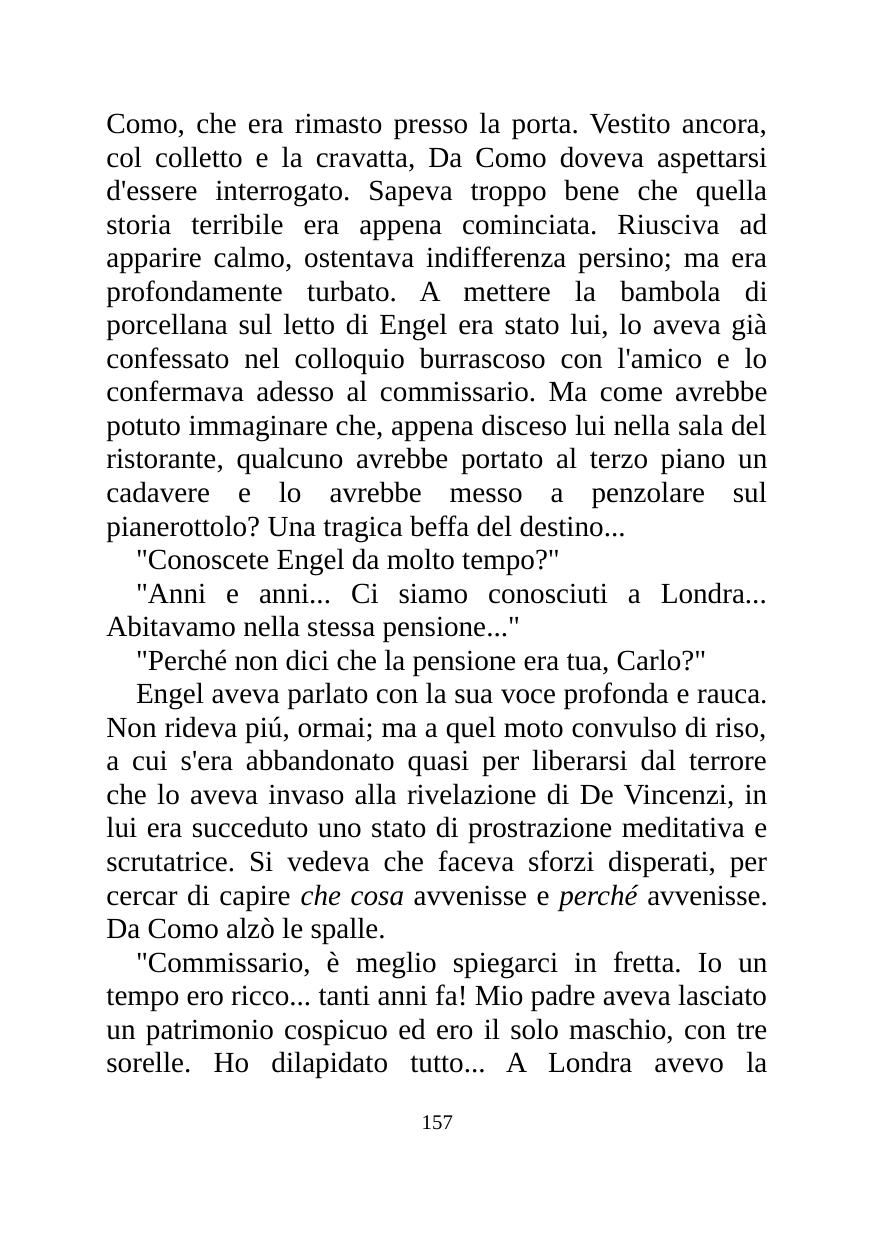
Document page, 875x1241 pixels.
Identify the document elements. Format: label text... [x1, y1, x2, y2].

text Engel aveva parlato con la sua voce profonda e rauca. Non rideva piú, ormai; ma a quel moto convulso di riso, a cui s'era abbandonato quasi per liberarsi dal terrore che lo aveva invaso alla rivelazione di De Vincenzi, in lui era succeduto uno stato di prostrazione meditativa e scrutatrice. Si vedeva che faceva sforzi disperati, per cercar di capire che cosa avvenisse e perché avvenisse. Da Como alzò le spalle. [106, 676, 768, 945]
text "Anni e anni... Ci siamo conosciuti a Londra... Abitavamo nella stessa pensione..." [106, 576, 768, 643]
text "Perché non dici che la pensione era tua, Carlo?" [106, 643, 768, 676]
text "Conoscete Engel da molto tempo?" [106, 542, 768, 576]
text "Commissario, è meglio spiegarci in fretta. Io un tempo ero ricco... tanti anni fa! Mio padre aveva lasciato un patrimonio cospicuo ed ero il solo maschio, con tre sorelle. Ho dilapidato tutto... A Londra avevo la [106, 945, 768, 1079]
text Como, che era rimasto presso la porta. Vestito ancora, col colletto e la cravatta, Da Como doveva aspettarsi d'essere interrogato. Sapeva troppo bene che quella storia terribile era appena cominciata. Riusciva ad apparire calmo, ostentava indifferenza persino; ma era profondamente turbato. A mettere la bambola di porcellana sul letto di Engel era stato lui, lo aveva già confessato nel colloquio burrascoso con l'amico e lo confermava adesso al commissario. Ma come avrebbe potuto immaginare che, appena disceso lui nella sala del ristorante, qualcuno avrebbe portato al terzo piano un cadavere e lo avrebbe messo a penzolare sul pianerottolo? Una tragica beffa del destino... [106, 106, 768, 542]
